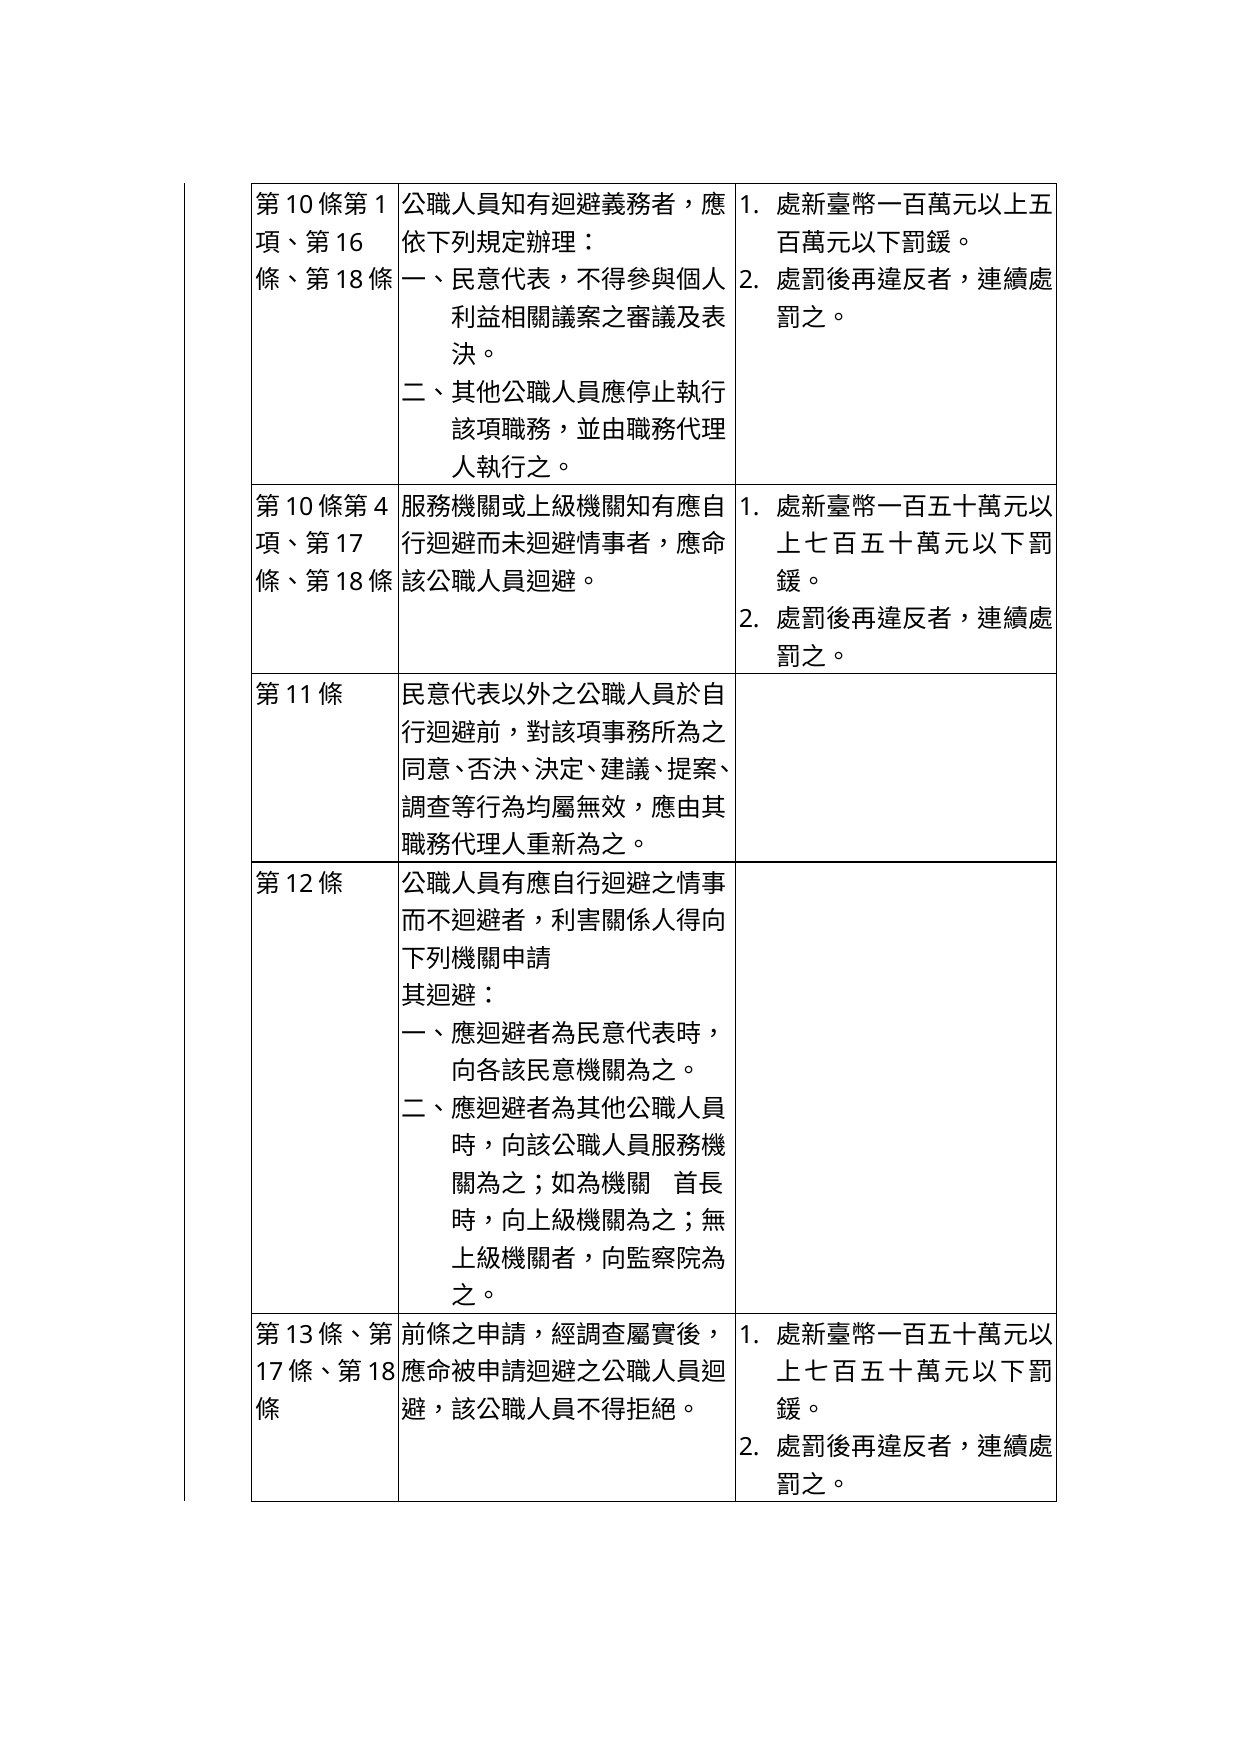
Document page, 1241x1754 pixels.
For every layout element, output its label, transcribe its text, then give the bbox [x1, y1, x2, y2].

table_cell [185, 484, 251, 673]
table_cell 處新臺幣一百五十萬元以上七百五十萬元以下罰鍰。 處罰後再違反者，連續處罰之。 [736, 485, 1056, 673]
table_cell 公職人員知有迴避義務者，應依下列規定辦理： 一、民意代表，不得參與個人利益相關議案之審議及表決。 二、其他公職人員應停止執行該項職務，並由職務代理人執行之。 [399, 184, 735, 484]
table_cell 第10條第4項、第17條、第18條 [252, 485, 398, 673]
table_cell 第10條第1項、第16條、第18條 [252, 184, 398, 484]
table_cell [736, 674, 1056, 861]
table_cell 第13條、第17條、第18條 [252, 1314, 398, 1501]
table_cell [185, 861, 251, 1312]
table_cell 第11條 [252, 674, 398, 861]
table_cell 民意代表以外之公職人員於自行迴避前，對該項事務所為之同意、否決、決定、建議、提案、調查等行為均屬無效，應由其職務代理人重新為之。 [399, 674, 735, 861]
table_cell 公職人員有應自行迴避之情事而不迴避者，利害關係人得向下列機關申請 其迴避： 一、應迴避者為民意代表時，向各該民意機關為之。 二、應迴避者為其他公職人員時，向該公職人員服務機關為之；如為機關 首長時，向上級機關為之；無上級機關者，向監察院為之。 [399, 863, 735, 1312]
table_cell 前條之申請，經調查屬實後，應命被申請迴避之公職人員迴避，該公職人員不得拒絕。 [399, 1314, 735, 1501]
table_cell [185, 673, 251, 861]
table_cell [185, 1313, 251, 1501]
table_cell 處新臺幣一百萬元以上五百萬元以下罰鍰。 處罰後再違反者，連續處罰之。 [736, 184, 1056, 484]
table_cell 處新臺幣一百五十萬元以上七百五十萬元以下罰鍰。 處罰後再違反者，連續處罰之。 [736, 1314, 1056, 1501]
table_cell [185, 183, 251, 484]
table_cell 服務機關或上級機關知有應自行迴避而未迴避情事者，應命該公職人員迴避。 [399, 485, 735, 673]
table_cell [736, 863, 1056, 1312]
table_cell 第12條 [252, 863, 398, 1312]
